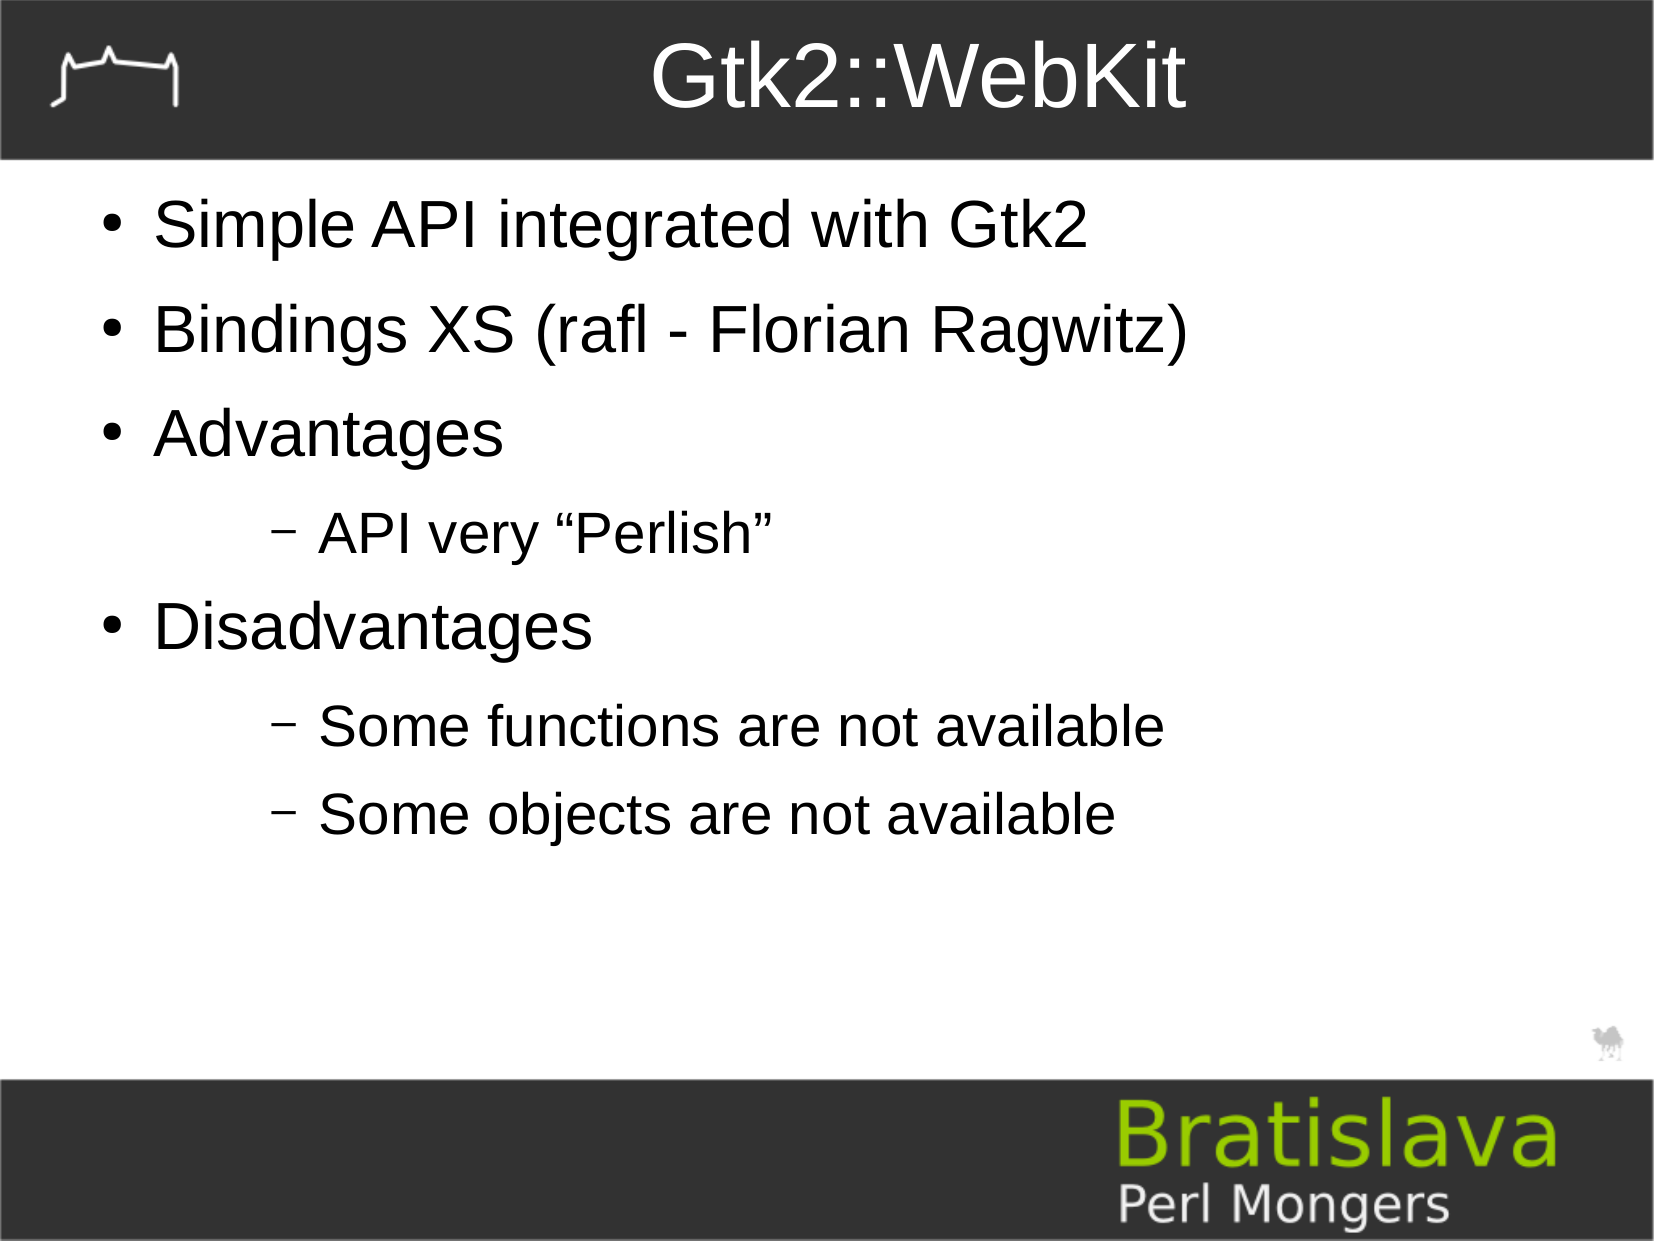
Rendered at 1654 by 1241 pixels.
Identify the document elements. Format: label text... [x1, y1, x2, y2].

picture [0, 0, 1654, 1241]
title Gtk2::WebKit [193, 24, 1645, 128]
list Simple API integrated with Gtk2 Bindings XS (rafl - Florian Ragwitz) Advantages API very “Perlish” Disadvantages Some functions are not available Some objects are not available [82, 187, 1576, 1036]
